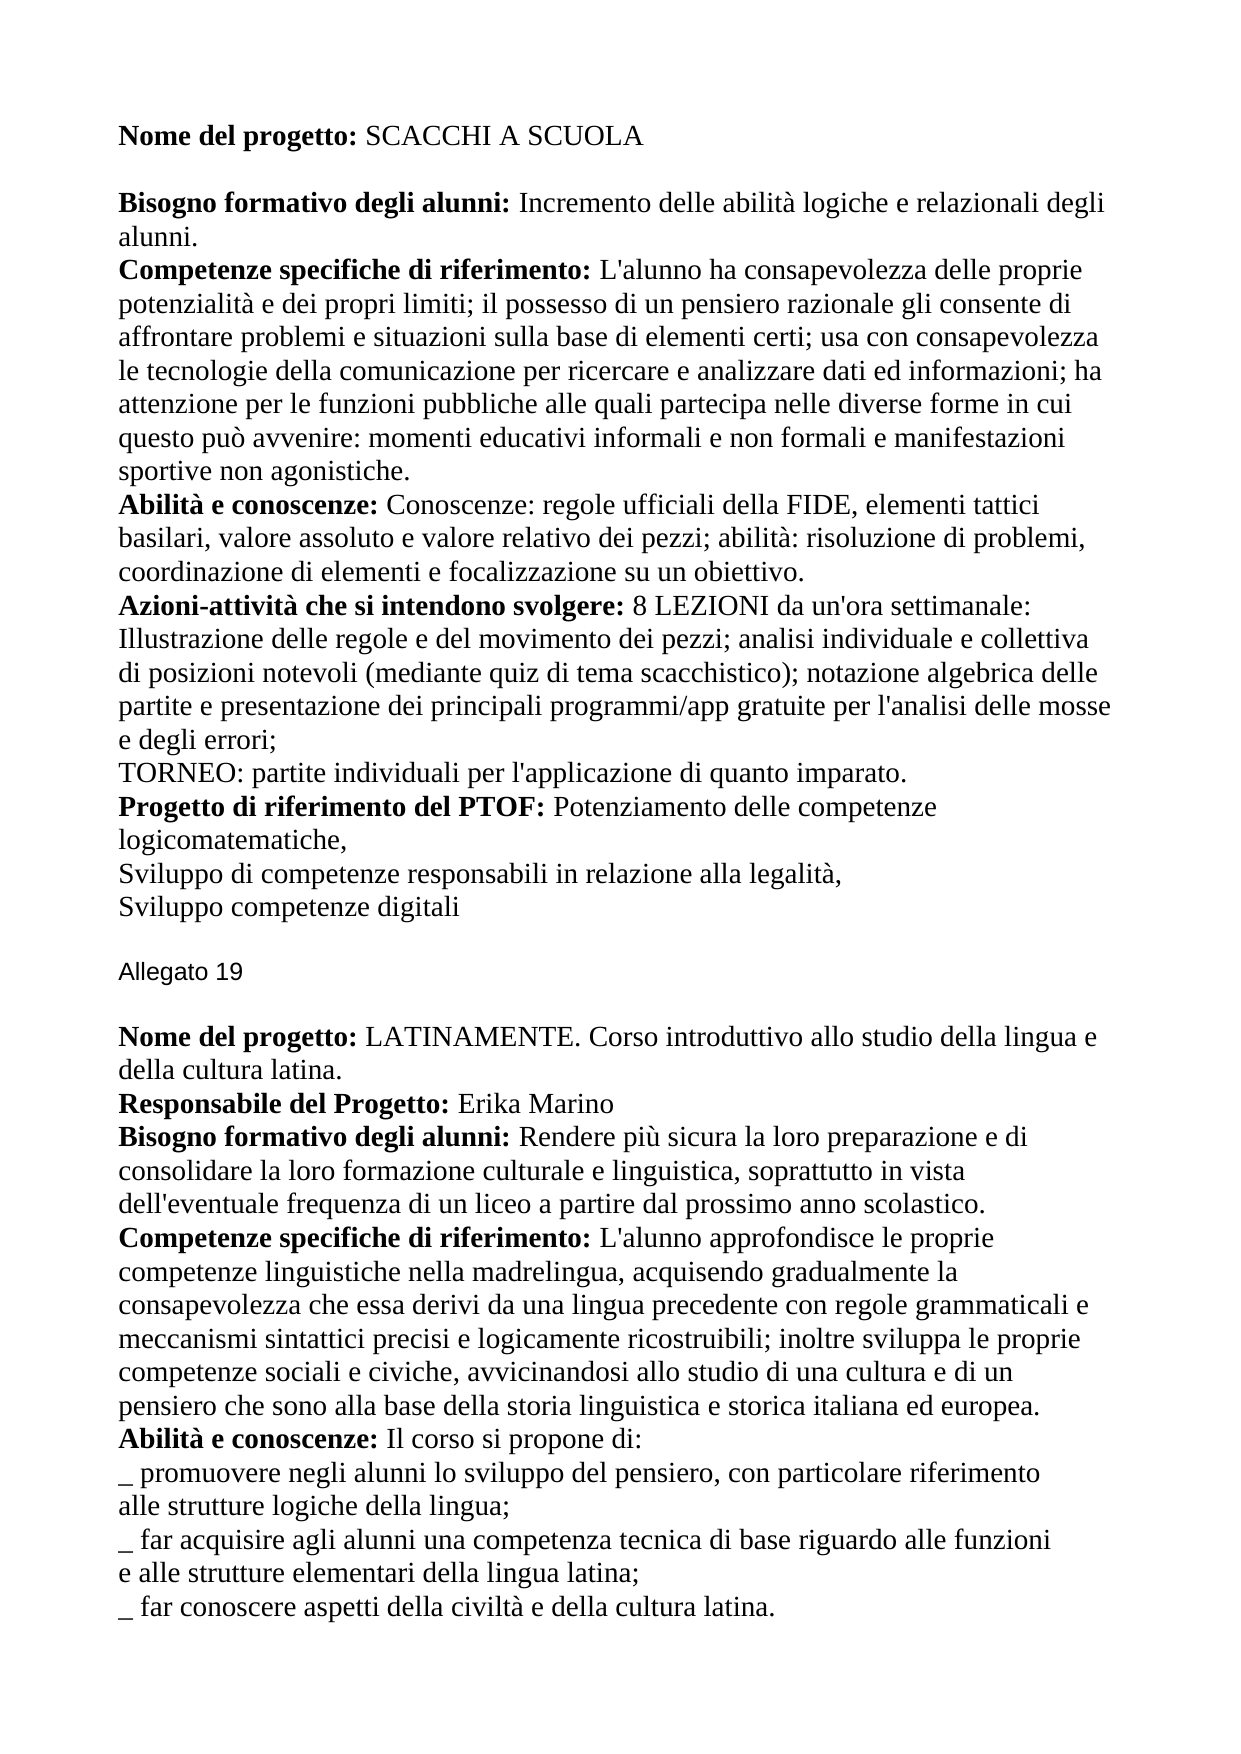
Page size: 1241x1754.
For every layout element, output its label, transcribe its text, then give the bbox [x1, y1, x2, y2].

text Bisogno formativo degli alunni: Rendere più sicura la loro preparazione e di [118, 1119, 1122, 1153]
text Nome del progetto: LATINAMENTE. Corso introduttivo allo studio della lingua e [118, 1019, 1122, 1052]
text coordinazione di elementi e focalizzazione su un obiettivo. [118, 554, 1122, 588]
text Sviluppo di competenze responsabili in relazione alla legalità, [118, 856, 1122, 889]
text consapevolezza che essa derivi da una lingua precedente con regole grammaticali e [118, 1287, 1122, 1321]
text alle strutture logiche della lingua; [118, 1488, 1122, 1522]
text basilari, valore assoluto e valore relativo dei pezzi; abilità: risoluzione di problemi, [118, 521, 1122, 554]
text sportive non agonistiche. [118, 453, 1122, 487]
text _ promuovere negli alunni lo sviluppo del pensiero, con particolare riferimento [118, 1455, 1122, 1488]
text competenze sociali e civiche, avvicinandosi allo studio di una cultura e di un [118, 1354, 1122, 1388]
text Bisogno formativo degli alunni: Incremento delle abilità logiche e relazionali degli [118, 185, 1122, 219]
text questo può avvenire: momenti educativi informali e non formali e manifestazioni [118, 420, 1122, 453]
text Abilità e conoscenze: Conoscenze: regole ufficiali della FIDE, elementi tattici [118, 487, 1122, 521]
text pensiero che sono alla base della storia linguistica e storica italiana ed europea. [118, 1388, 1122, 1421]
text affrontare problemi e situazioni sulla base di elementi certi; usa con consapevolezza [118, 319, 1122, 353]
text Progetto di riferimento del PTOF: Potenziamento delle competenze logicomatematiche, [118, 789, 1122, 856]
text consolidare la loro formazione culturale e linguistica, soprattutto in vista [118, 1153, 1122, 1187]
text attenzione per le funzioni pubbliche alle quali partecipa nelle diverse forme in cui [118, 386, 1122, 420]
text Abilità e conoscenze: Il corso si propone di: [118, 1421, 1122, 1455]
text dell'eventuale frequenza di un liceo a partire dal prossimo anno scolastico. [118, 1187, 1122, 1220]
text Illustrazione delle regole e del movimento dei pezzi; analisi individuale e collettiva [118, 621, 1122, 655]
text competenze linguistiche nella madrelingua, acquisendo gradualmente la [118, 1254, 1122, 1287]
text Sviluppo competenze digitali [118, 889, 1122, 923]
text le tecnologie della comunicazione per ricercare e analizzare dati ed informazioni; ha [118, 353, 1122, 386]
text alunni. [118, 219, 1122, 252]
text _ far conoscere aspetti della civiltà e della cultura latina. [118, 1589, 1122, 1623]
text Competenze specifiche di riferimento: L'alunno approfondisce le proprie [118, 1220, 1122, 1254]
text di posizioni notevoli (mediante quiz di tema scacchistico); notazione algebrica delle [118, 655, 1122, 688]
text e degli errori; [118, 722, 1122, 755]
text e alle strutture elementari della lingua latina; [118, 1556, 1122, 1589]
text TORNEO: partite individuali per l'applicazione di quanto imparato. [118, 755, 1122, 789]
text partite e presentazione dei principali programmi/app gratuite per l'analisi delle mosse [118, 688, 1122, 722]
text _ far acquisire agli alunni una competenza tecnica di base riguardo alle funzioni [118, 1522, 1122, 1556]
text Responsabile del Progetto: Erika Marino [118, 1086, 1122, 1119]
text Azioni-attività che si intendono svolgere: 8 LEZIONI da un'ora settimanale: [118, 588, 1122, 621]
text meccanismi sintattici precisi e logicamente ricostruibili; inoltre sviluppa le proprie [118, 1321, 1122, 1354]
text Nome del progetto: SCACCHI A SCUOLA [118, 118, 1122, 152]
text Allegato 19 [118, 957, 1122, 985]
text della cultura latina. [118, 1052, 1122, 1086]
text potenzialità e dei propri limiti; il possesso di un pensiero razionale gli consente di [118, 286, 1122, 319]
text Competenze specifiche di riferimento: L'alunno ha consapevolezza delle proprie [118, 252, 1122, 286]
